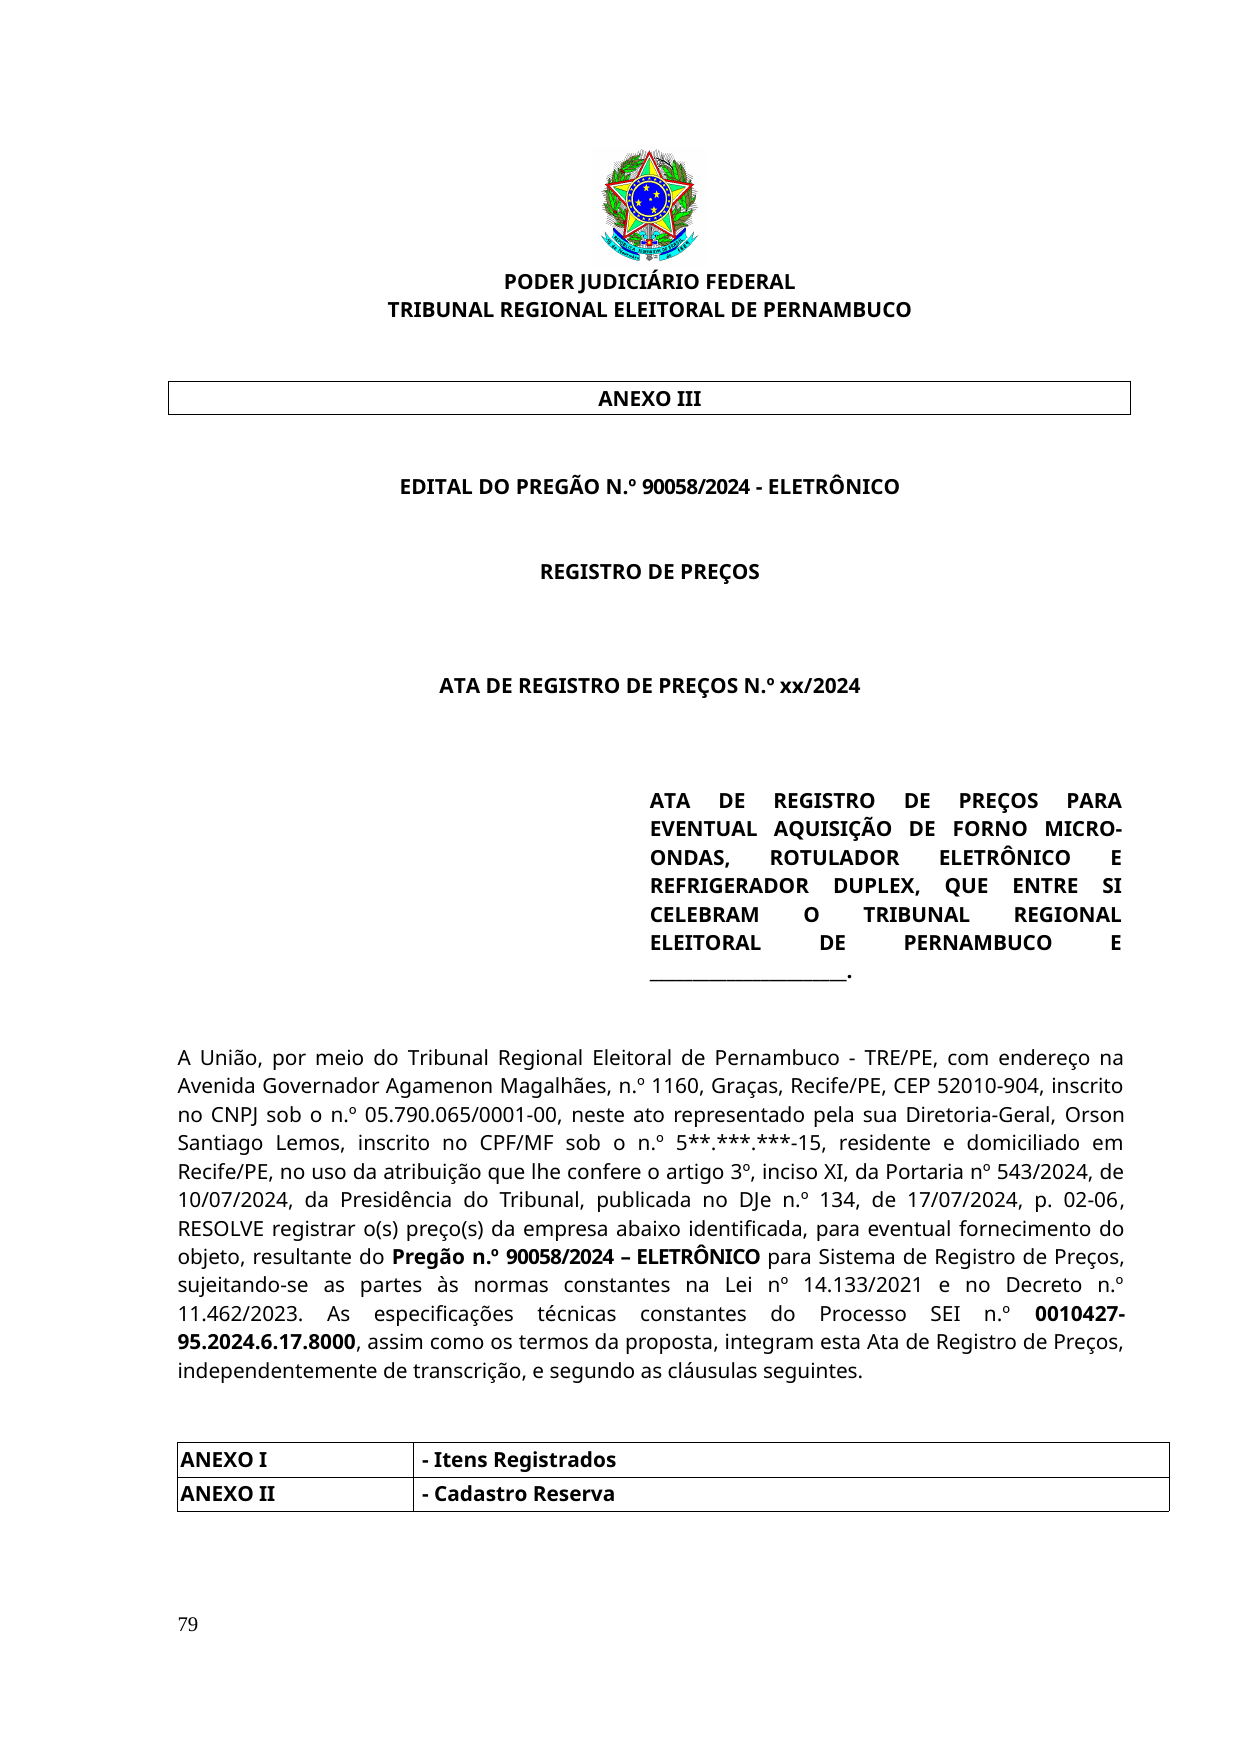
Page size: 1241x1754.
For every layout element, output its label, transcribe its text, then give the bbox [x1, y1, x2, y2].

table_cell - Cadastro Reserva [414, 1478, 1169, 1511]
text PODER JUDICIÁRIO FEDERAL [177, 267, 1122, 295]
text ATA DE REGISTRO DE PREÇOS N.º xx/2024 [177, 671, 1122, 700]
text ATA DE REGISTRO DE PREÇOS PARA EVENTUAL AQUISIÇÃO DE FORNO MICRO-ONDAS, ROTULADOR ELETRÔNICO E REFRIGERADOR DUPLEX, QUE ENTRE SI CELEBRAM O TRIBUNAL REGIONAL ELEITORAL DE PERNAMBUCO E _______________________. [649, 786, 1122, 985]
text ANEXO III [169, 382, 1130, 414]
picture [592, 147, 708, 267]
text REGISTRO DE PREÇOS [177, 557, 1122, 586]
table_header ANEXO I [178, 1443, 413, 1477]
text A União, por meio do Tribunal Regional Eleitoral de Pernambuco - TRE/PE, com endereço na Avenida Governador Agamenon Magalhães, n.º 1160, Graças, Recife/PE, CEP 52010-904, inscrito no CNPJ sob o n.º 05.790.065/0001-00, neste ato representado pela sua Diretoria-Geral, Orson Santiago Lemos, inscrito no CPF/MF sob o n.º 5**.***.***-15, residente e domiciliado em Recife/PE, no uso da atribuição que lhe confere o artigo 3º, inciso XI, da Portaria nº 543/2024, de 10/07/2024, da Presidência do Tribunal, publicada no DJe n.º 134, de 17/07/2024, p. 02-06, RESOLVE registrar o(s) preço(s) da empresa abaixo identificada, para eventual fornecimento do objeto, resultante do Pregão n.º 90058/2024 – ELETRÔNICO para Sistema de Registro de Preços, sujeitando-se as partes às normas constantes na Lei nº 14.133/2021 e no Decreto n.º 11.462/2023. As especificações técnicas constantes do Processo SEI n.º 0010427-95.2024.6.17.8000, assim como os termos da proposta, integram esta Ata de Registro de Preços, independentemente de transcrição, e segundo as cláusulas seguintes. [177, 1043, 1125, 1384]
subtitle EDITAL DO PREGÃO N.º 90058/2024 - ELETRÔNICO [177, 472, 1122, 501]
table_header - Itens Registrados [414, 1443, 1169, 1477]
text TRIBUNAL REGIONAL ELEITORAL DE PERNAMBUCO [177, 295, 1122, 324]
table_cell ANEXO II [178, 1478, 413, 1511]
